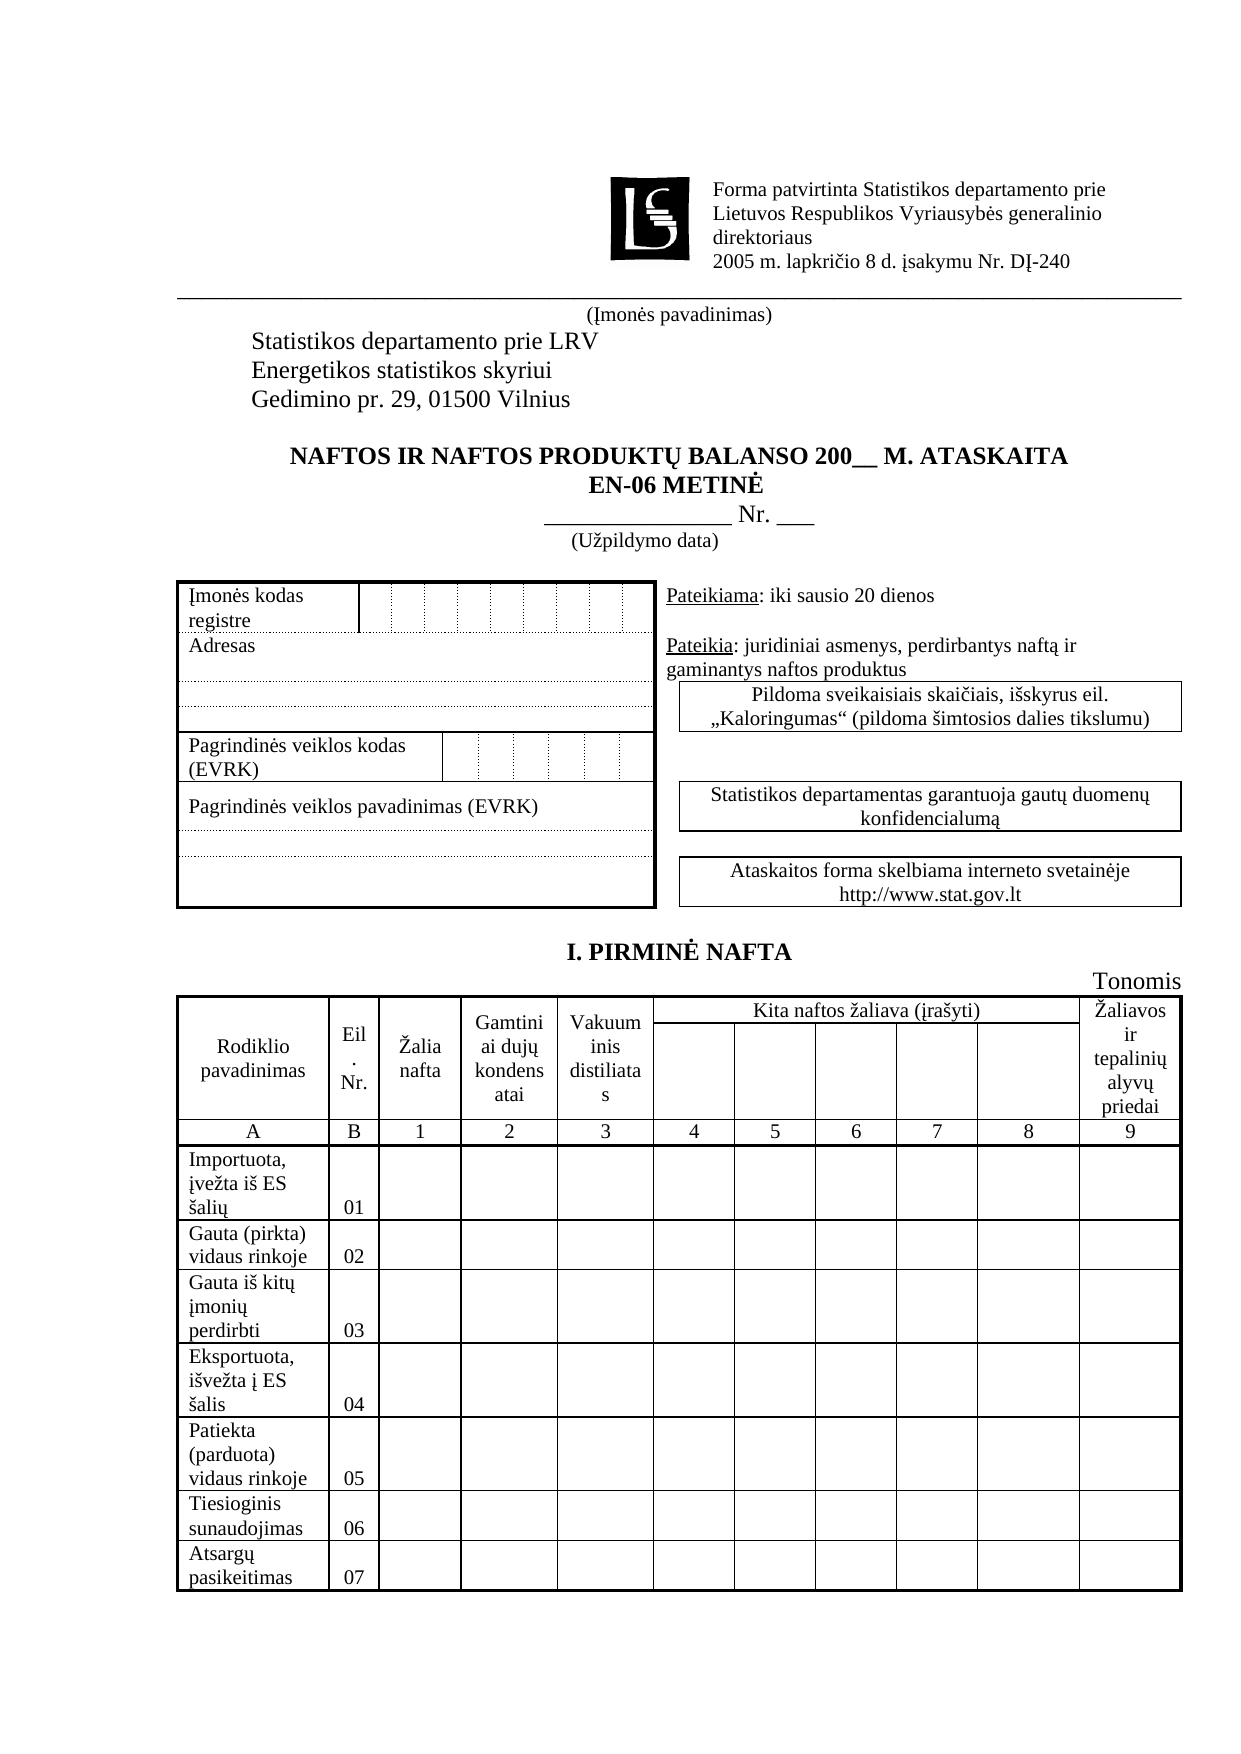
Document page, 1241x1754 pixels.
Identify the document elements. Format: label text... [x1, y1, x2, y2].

table_header [589, 584, 622, 632]
table_cell [978, 1147, 1079, 1219]
table_cell Ataskaitos forma skelbiama interneto svetainėje http://www.stat.gov.lt [680, 858, 1180, 906]
table_cell Patiekta (parduota) vidaus rinkoje [179, 1418, 328, 1490]
table_header [556, 584, 589, 632]
table_cell [735, 1024, 815, 1118]
text Gedimino pr. 29, 01500 Vilnius [177, 384, 1181, 412]
table_cell Gauta iš kitų įmonių perdirbti [179, 1270, 328, 1342]
table_cell 02 [330, 1221, 378, 1268]
table_cell [735, 1221, 815, 1268]
table_cell Pagrindinės veiklos kodas (EVRK) [179, 733, 442, 781]
table_header [490, 584, 523, 632]
table_cell [978, 1221, 1079, 1268]
table_cell 9 [1080, 1120, 1179, 1143]
table_cell [654, 1344, 734, 1416]
table_cell [478, 733, 513, 781]
table_cell 04 [330, 1344, 378, 1416]
table_cell [897, 1344, 977, 1416]
table_header [523, 584, 556, 632]
table_cell [380, 1418, 460, 1490]
table_cell 3 [558, 1120, 653, 1143]
table_cell [558, 1491, 653, 1539]
table_header [458, 584, 490, 632]
table_cell [735, 1147, 815, 1219]
table_cell [978, 1418, 1079, 1490]
table_cell Pateikia: juridiniai asmenys, perdirbantys naftą ir gaminantys naftos produktus [657, 632, 1181, 681]
table_cell [735, 1418, 815, 1490]
table_cell [380, 1221, 460, 1268]
table_header [622, 584, 653, 632]
table_cell [558, 1221, 653, 1268]
table_cell Tiesioginis sunaudojimas [179, 1491, 328, 1539]
table_cell [657, 731, 1181, 781]
table_cell [514, 733, 549, 781]
table_cell [816, 1418, 896, 1490]
table_cell [584, 733, 619, 781]
table_cell [443, 733, 478, 781]
table_cell [380, 1541, 460, 1589]
table_cell [462, 1147, 557, 1219]
table_cell [816, 1491, 896, 1539]
table_cell [654, 1541, 734, 1589]
table_header Žaliavos ir tepalinių alyvų priedai [1080, 998, 1179, 1118]
table_cell [558, 1344, 653, 1416]
table_cell [549, 733, 584, 781]
table_cell [380, 1270, 460, 1342]
text Tonomis [177, 966, 1181, 995]
table_cell [735, 1491, 815, 1539]
table_header Kita naftos žaliava (įrašyti) [654, 998, 1079, 1022]
table_cell 8 [978, 1120, 1079, 1143]
table_cell 05 [330, 1418, 378, 1490]
table_cell [654, 1221, 734, 1268]
table_header [510, 177, 701, 273]
table_cell [1080, 1344, 1179, 1416]
table_cell [462, 1344, 557, 1416]
table_header Forma patvirtinta Statistikos departamento prie Lietuvos Respublikos Vyriausybės generalinio direktoriaus 2005 m. lapkričio 8 d. įsakymu Nr. DĮ-240 [701, 177, 1181, 273]
table_cell B [330, 1120, 378, 1143]
table_cell [179, 856, 653, 906]
table_cell [657, 781, 679, 830]
table_header [177, 177, 510, 273]
table_header [425, 584, 457, 632]
table_cell [462, 1418, 557, 1490]
table_cell [897, 1024, 977, 1118]
table_cell [679, 832, 1181, 856]
table_cell [657, 681, 679, 706]
table_cell [179, 706, 653, 731]
table_cell [978, 1270, 1079, 1342]
table_header Eil. Nr. [330, 998, 378, 1118]
table_cell [897, 1491, 977, 1539]
text (Įmonės pavadinimas) [177, 302, 1181, 326]
table_cell [657, 830, 679, 856]
table_cell 1 [380, 1120, 460, 1143]
table_cell [1080, 1541, 1179, 1589]
table_cell 5 [735, 1120, 815, 1143]
table_cell [1080, 1270, 1179, 1342]
text I. PIRMINĖ NAFTA [177, 937, 1181, 966]
table_cell [735, 1344, 815, 1416]
table_header Žalia nafta [380, 998, 460, 1118]
table_header Rodiklio pavadinimas [179, 998, 328, 1118]
table_cell [654, 1491, 734, 1539]
table_cell [1080, 1418, 1179, 1490]
table_cell [816, 1024, 896, 1118]
table_cell [897, 1147, 977, 1219]
table_cell [816, 1270, 896, 1342]
table_cell [978, 1491, 1079, 1539]
table_cell 4 [654, 1120, 734, 1143]
table_cell [558, 1147, 653, 1219]
table_cell [462, 1221, 557, 1268]
table_cell [897, 1221, 977, 1268]
table_cell [558, 1270, 653, 1342]
table_cell [816, 1541, 896, 1589]
table_cell [179, 681, 653, 706]
table_cell [462, 1270, 557, 1342]
text (Užpildymo data) [177, 527, 1181, 552]
table_cell 01 [330, 1147, 378, 1219]
table_cell [462, 1491, 557, 1539]
table_cell 7 [897, 1120, 977, 1143]
table_cell 07 [330, 1541, 378, 1589]
table_cell Adresas [179, 632, 653, 681]
text Energetikos statistikos skyriui [177, 355, 1181, 384]
table_cell 2 [462, 1120, 557, 1143]
table_header Vakuuminis distiliatas [558, 998, 653, 1118]
table_cell Gauta (pirkta) vidaus rinkoje [179, 1221, 328, 1268]
table_cell 6 [816, 1120, 896, 1143]
table_cell [558, 1418, 653, 1490]
table_cell [897, 1541, 977, 1589]
table_cell 06 [330, 1491, 378, 1539]
table_cell [620, 733, 653, 781]
table_cell [1080, 1147, 1179, 1219]
table_cell [657, 856, 679, 906]
table_header Įmonės kodas registre [179, 584, 358, 632]
table_header [392, 584, 424, 632]
table_cell [978, 1344, 1079, 1416]
table_cell [657, 706, 679, 731]
table_cell [462, 1541, 557, 1589]
table_cell Statistikos departamentas garantuoja gautų duomenų konfidencialumą [680, 782, 1180, 830]
table_header Gamtiniai dujų kondensatai [462, 998, 557, 1118]
table_cell [1080, 1491, 1179, 1539]
table_cell [816, 1221, 896, 1268]
table_cell [380, 1344, 460, 1416]
table_cell [654, 1418, 734, 1490]
table_cell [654, 1024, 734, 1118]
table_cell [978, 1541, 1079, 1589]
text _______________ Nr. ___ [177, 499, 1181, 527]
table_cell [380, 1147, 460, 1219]
text naftos ir naftos produktų balanso 200__ m. ataskaita [177, 441, 1181, 470]
table_cell [735, 1270, 815, 1342]
table_cell [654, 1270, 734, 1342]
table_cell [179, 830, 653, 856]
table_cell [735, 1541, 815, 1589]
table_cell [380, 1491, 460, 1539]
table_header Pateikiama: iki sausio 20 dienos [657, 580, 1181, 632]
table_cell Atsargų pasikeitimas [179, 1541, 328, 1589]
table_cell 03 [330, 1270, 378, 1342]
table_cell [897, 1418, 977, 1490]
table_cell [816, 1147, 896, 1219]
table_cell [897, 1270, 977, 1342]
table_cell [558, 1541, 653, 1589]
text en-06 metinė [177, 470, 1181, 499]
table_cell [816, 1344, 896, 1416]
table_cell A [179, 1120, 328, 1143]
table_cell Eksportuota, išvežta į ES šalis [179, 1344, 328, 1416]
table_cell [654, 1147, 734, 1219]
table_header [360, 584, 392, 632]
table_cell Pagrindinės veiklos pavadinimas (EVRK) [179, 782, 653, 830]
table_cell Importuota, įvežta iš ES šalių [179, 1147, 328, 1219]
table_cell Pildoma sveikaisiais skaičiais, išskyrus eil. „Kaloringumas“ (pildoma šimtosios dalies tikslumu) [680, 682, 1181, 731]
text Statistikos departamento prie LRV [177, 326, 1181, 355]
table_cell [1080, 1221, 1179, 1268]
table_cell [978, 1024, 1079, 1118]
